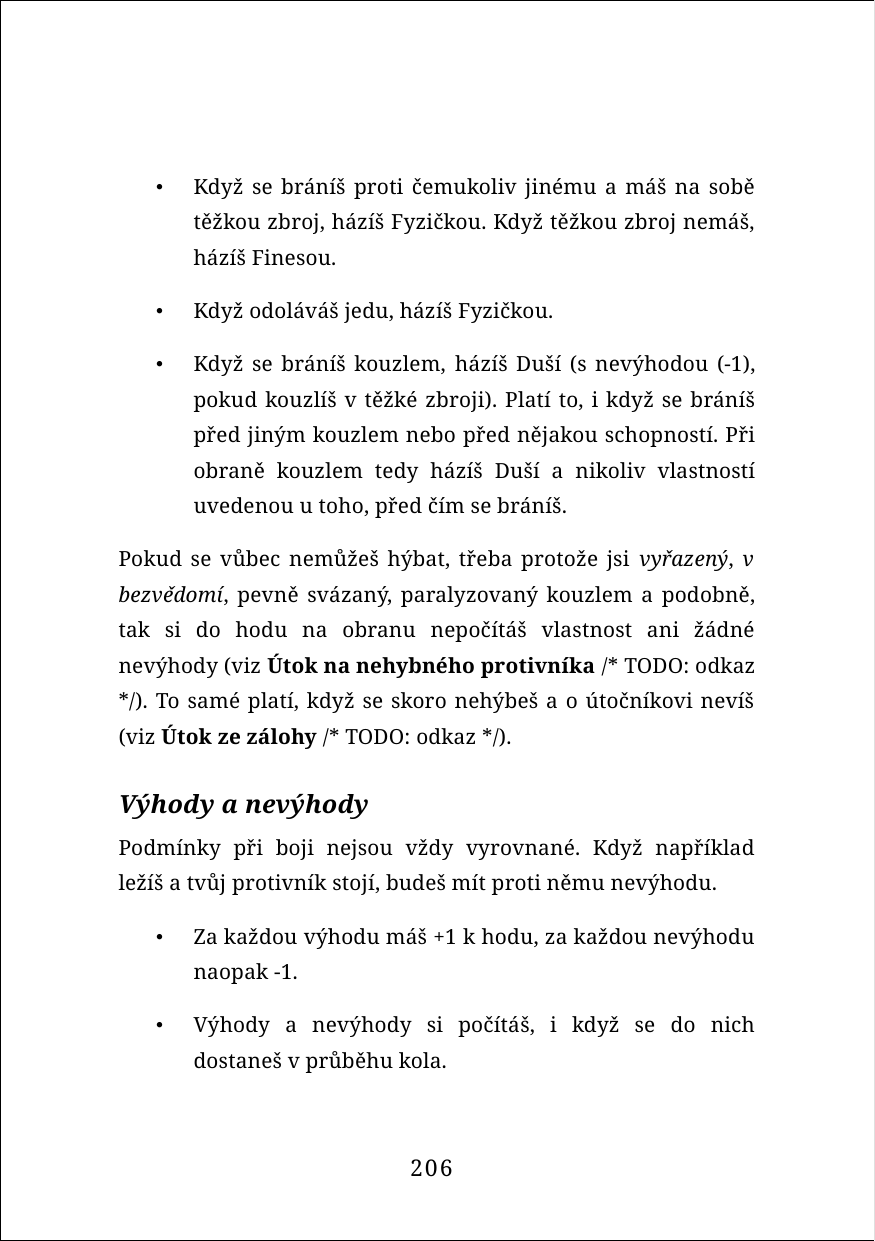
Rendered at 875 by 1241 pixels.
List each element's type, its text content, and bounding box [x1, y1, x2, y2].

text Podmínky při boji nejsou vždy vyrovnané. Když například ležíš a tvůj protivník stojí, budeš mít proti němu nevýhodu. [118, 833, 756, 897]
subtitle Výhody a nevýhody [118, 787, 756, 821]
list Výhody a nevýhody si počítáš, i když se do nich dostaneš v průběhu kola. [156, 1011, 756, 1074]
text Pokud se vůbec nemůžeš hýbat, třeba protože jsi vyřazený, v bezvědomí, pevně svázaný, paralyzovaný kouzlem a podobně, tak si do hodu na obranu nepočítáš vlastnost ani žádné nevýhody (viz Útok na nehybného protivníka /* TODO: odkaz */). To samé platí, když se skoro nehýbeš a o útočníkovi nevíš (viz Útok ze zálohy /* TODO: odkaz */). [118, 544, 756, 751]
list Za každou výhodu máš +1 k hodu, za každou nevýhodu naopak -1. [156, 922, 756, 986]
list Když odoláváš jedu, házíš Fyzičkou. [156, 296, 756, 324]
list Když se bráníš proti čemukoliv jinému a máš na sobě těžkou zbroj, házíš Fyzičkou. Když těžkou zbroj nemáš, házíš Finesou. [156, 172, 756, 271]
list Když se bráníš kouzlem, házíš Duší (s nevýhodou (-1), pokud kouzlíš v těžké zbroji). Platí to, i když se bráníš před jiným kouzlem nebo před nějakou schopností. Při obraně kouzlem tedy házíš Duší a nikoliv vlastností uvedenou u toho, před čím se bráníš. [156, 349, 756, 520]
